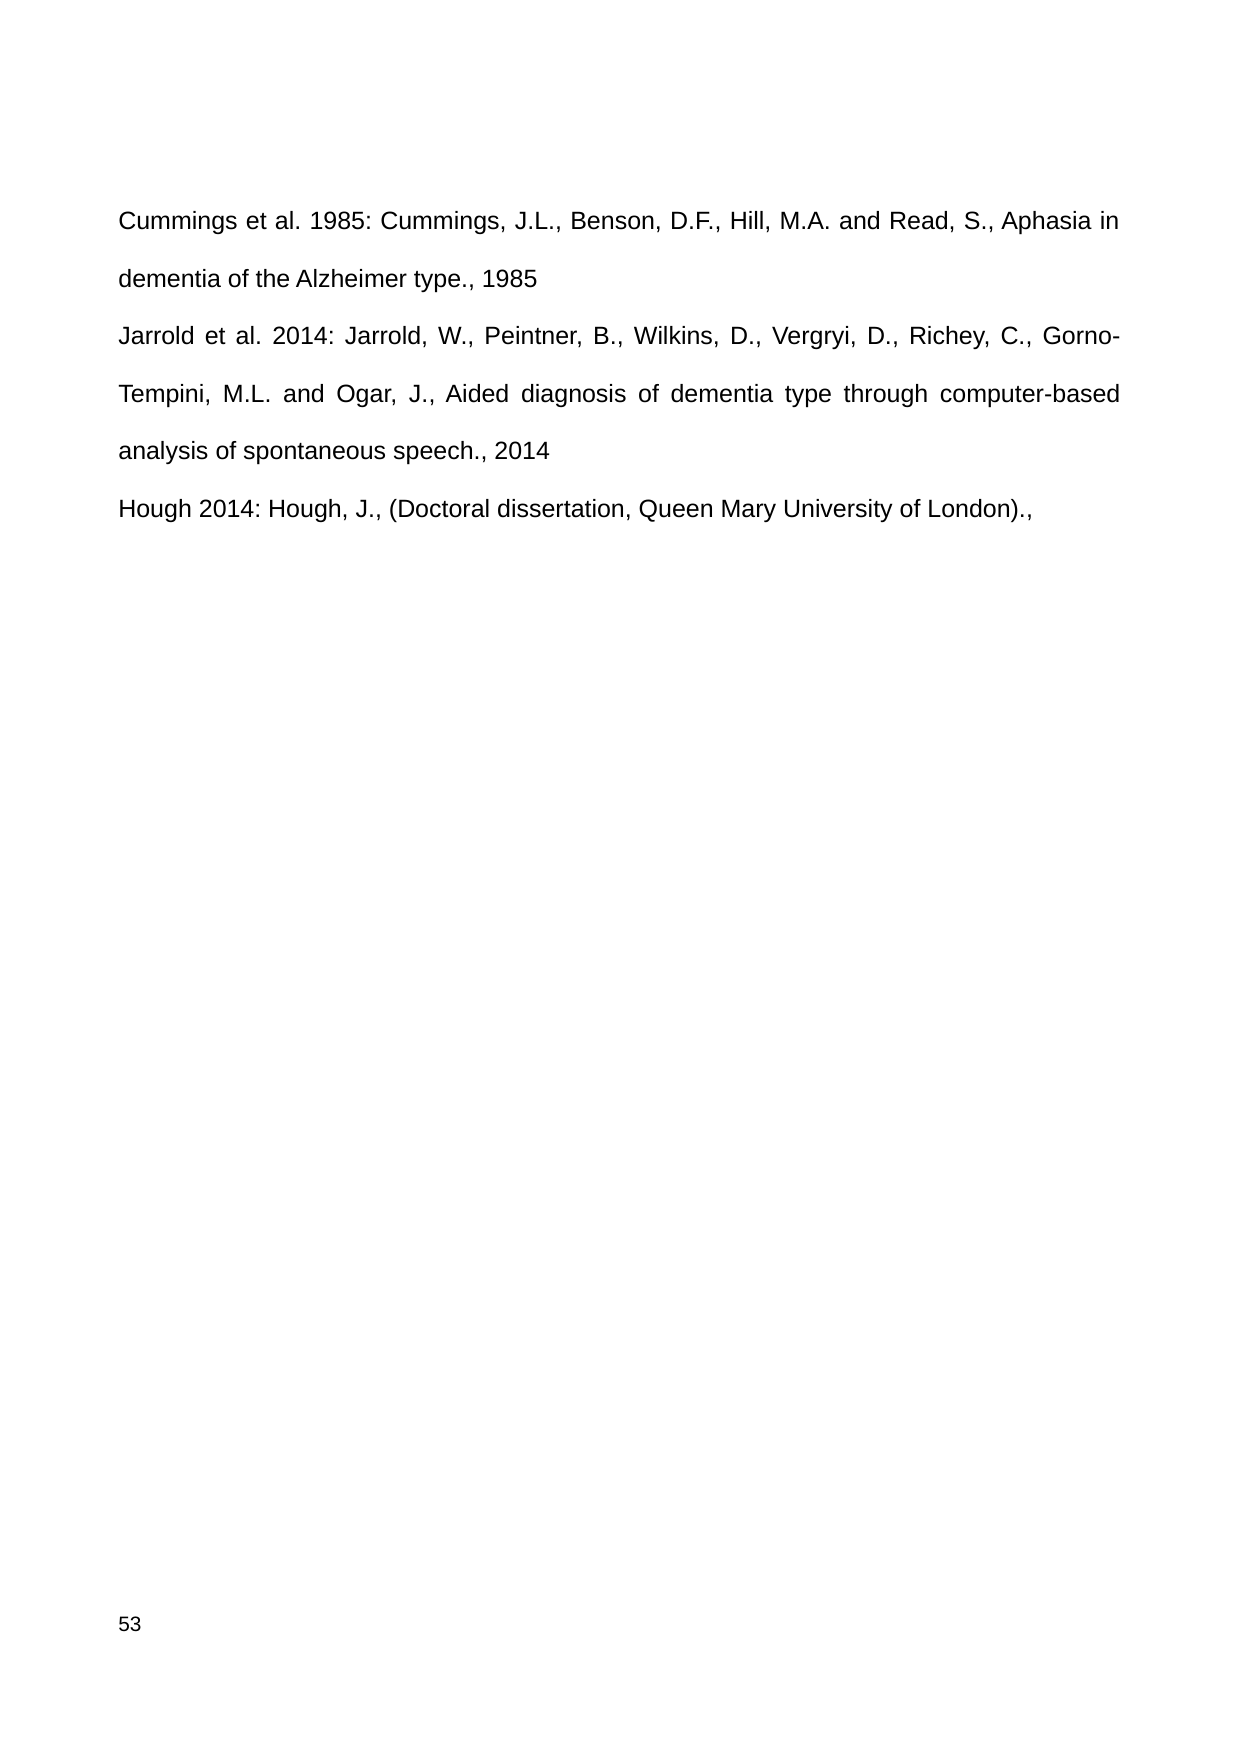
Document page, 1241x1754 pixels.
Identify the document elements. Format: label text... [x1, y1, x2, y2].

text Hough 2014: Hough, J., (Doctoral dissertation, Queen Mary University of London)., [118, 494, 1122, 522]
text Cummings et al. 1985: Cummings, J.L., Benson, D.F., Hill, M.A. and Read, S., Aphasia in dementia of the Alzheimer type., 1985 [118, 206, 1122, 292]
text Jarrold et al. 2014: Jarrold, W., Peintner, B., Wilkins, D., Vergryi, D., Richey, C., Gorno-Tempini, M.L. and Ogar, J., Aided diagnosis of dementia type through computer-based analysis of spontaneous speech., 2014 [118, 321, 1122, 465]
